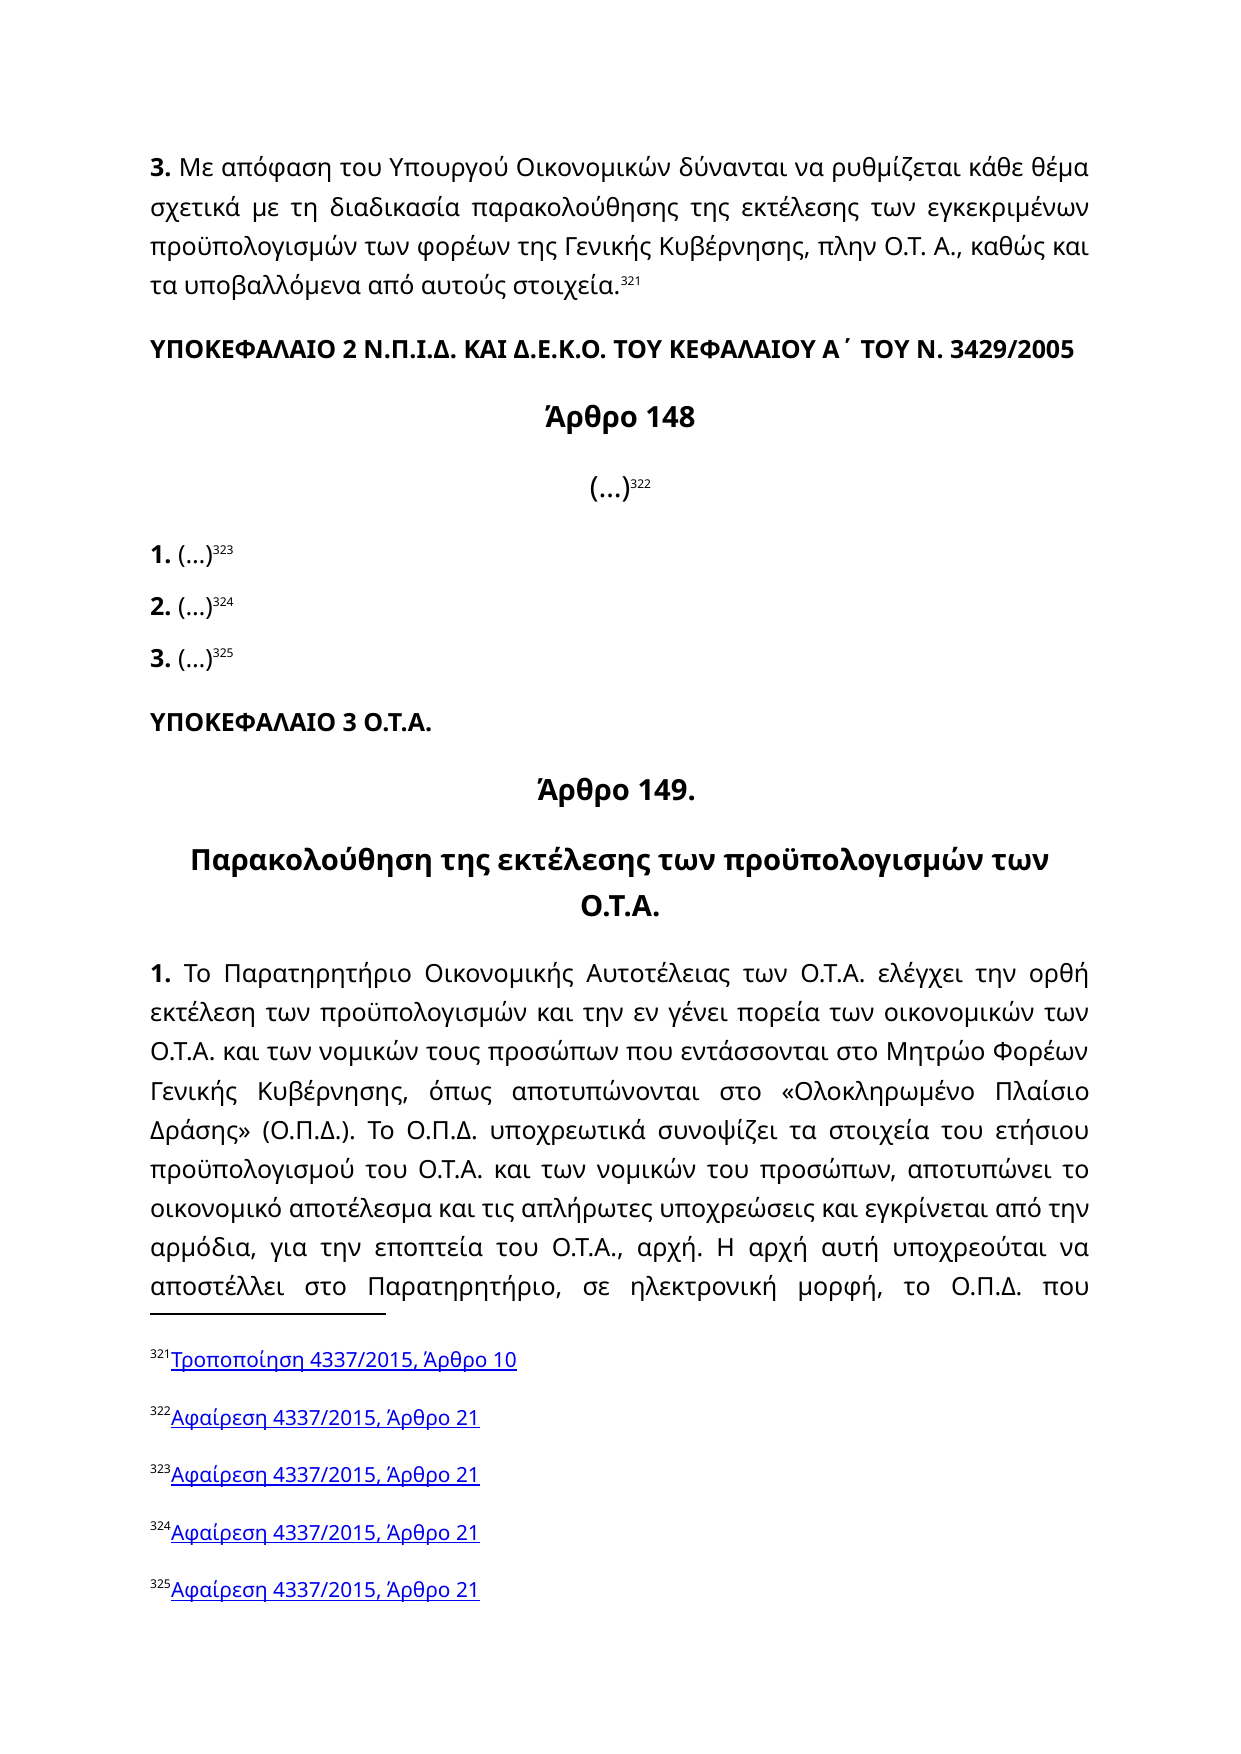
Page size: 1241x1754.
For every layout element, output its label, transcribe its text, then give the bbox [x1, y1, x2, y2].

text Αφαίρεση 4337/2015, Άρθρο 21 [150, 1576, 1090, 1604]
text ΥΠΟΚΕΦΑΛΑΙΟ 2 Ν.Π.Ι.Δ. ΚΑΙ Δ.Ε.Κ.Ο. ΤΟΥ ΚΕΦΑΛΑΙΟΥ Α΄ ΤΟΥ Ν. 3429/2005 [150, 332, 1090, 366]
text 1. (…) [150, 537, 1090, 571]
text 3. (…) [150, 640, 1090, 674]
text ΥΠΟΚΕΦΑΛΑΙΟ 3 Ο.Τ.Α. [150, 704, 1090, 739]
text 3. Με απόφαση του Υπουργού Οικονομικών δύνανται να ρυθμίζεται κάθε θέμα σχετικά με τη διαδικασία παρακολούθησης της εκτέλεσης των εγκεκριμένων προϋπολογισμών των φορέων της Γενικής Κυβέρνησης, πλην Ο.Τ. Α., καθώς και τα υποβαλλόμενα από αυτούς στοιχεία. [150, 150, 1090, 302]
text 2. (…) [150, 589, 1090, 623]
text Αφαίρεση 4337/2015, Άρθρο 21 [150, 1460, 1090, 1489]
text Αφαίρεση 4337/2015, Άρθρο 21 [150, 1403, 1090, 1431]
text Αφαίρεση 4337/2015, Άρθρο 21 [150, 1518, 1090, 1546]
text Τροποποίηση 4337/2015, Άρθρο 10 [150, 1345, 1090, 1373]
subtitle (…) [150, 466, 1090, 506]
subtitle Άρθρο 148 [150, 396, 1090, 436]
text 1. Το Παρατηρητήριο Οικονομικής Αυτοτέλειας των Ο.Τ.Α. ελέγχει την ορθή εκτέλεση των προϋπολογισμών και την εν γένει πορεία των οικονομικών των Ο.Τ.Α. και των νομικών τους προσώπων που εντάσσονται στο Μητρώο Φορέων Γενικής Κυβέρνησης, όπως αποτυπώνονται στο «Ολοκληρωμένο Πλαίσιο Δράσης» (Ο.Π.Δ.). Το Ο.Π.Δ. υποχρεωτικά συνοψίζει τα στοιχεία του ετήσιου προϋπολογισμού του Ο.Τ.Α. και των νομικών του προσώπων, αποτυπώνει το οικονομικό αποτέλεσμα και τις απλήρωτες υποχρεώσεις και εγκρίνεται από την αρμόδια, για την εποπτεία του Ο.Τ.Α., αρχή. Η αρχή αυτή υποχρεούται να αποστέλλει στο Παρατηρητήριο, σε ηλεκτρονική μορφή, το Ο.Π.Δ. που [150, 956, 1090, 1303]
subtitle Άρθρο 149. [150, 769, 1090, 808]
subtitle Παρακολούθηση της εκτέλεσης των προϋπολογισμών των Ο.Τ.Α. [150, 839, 1090, 925]
